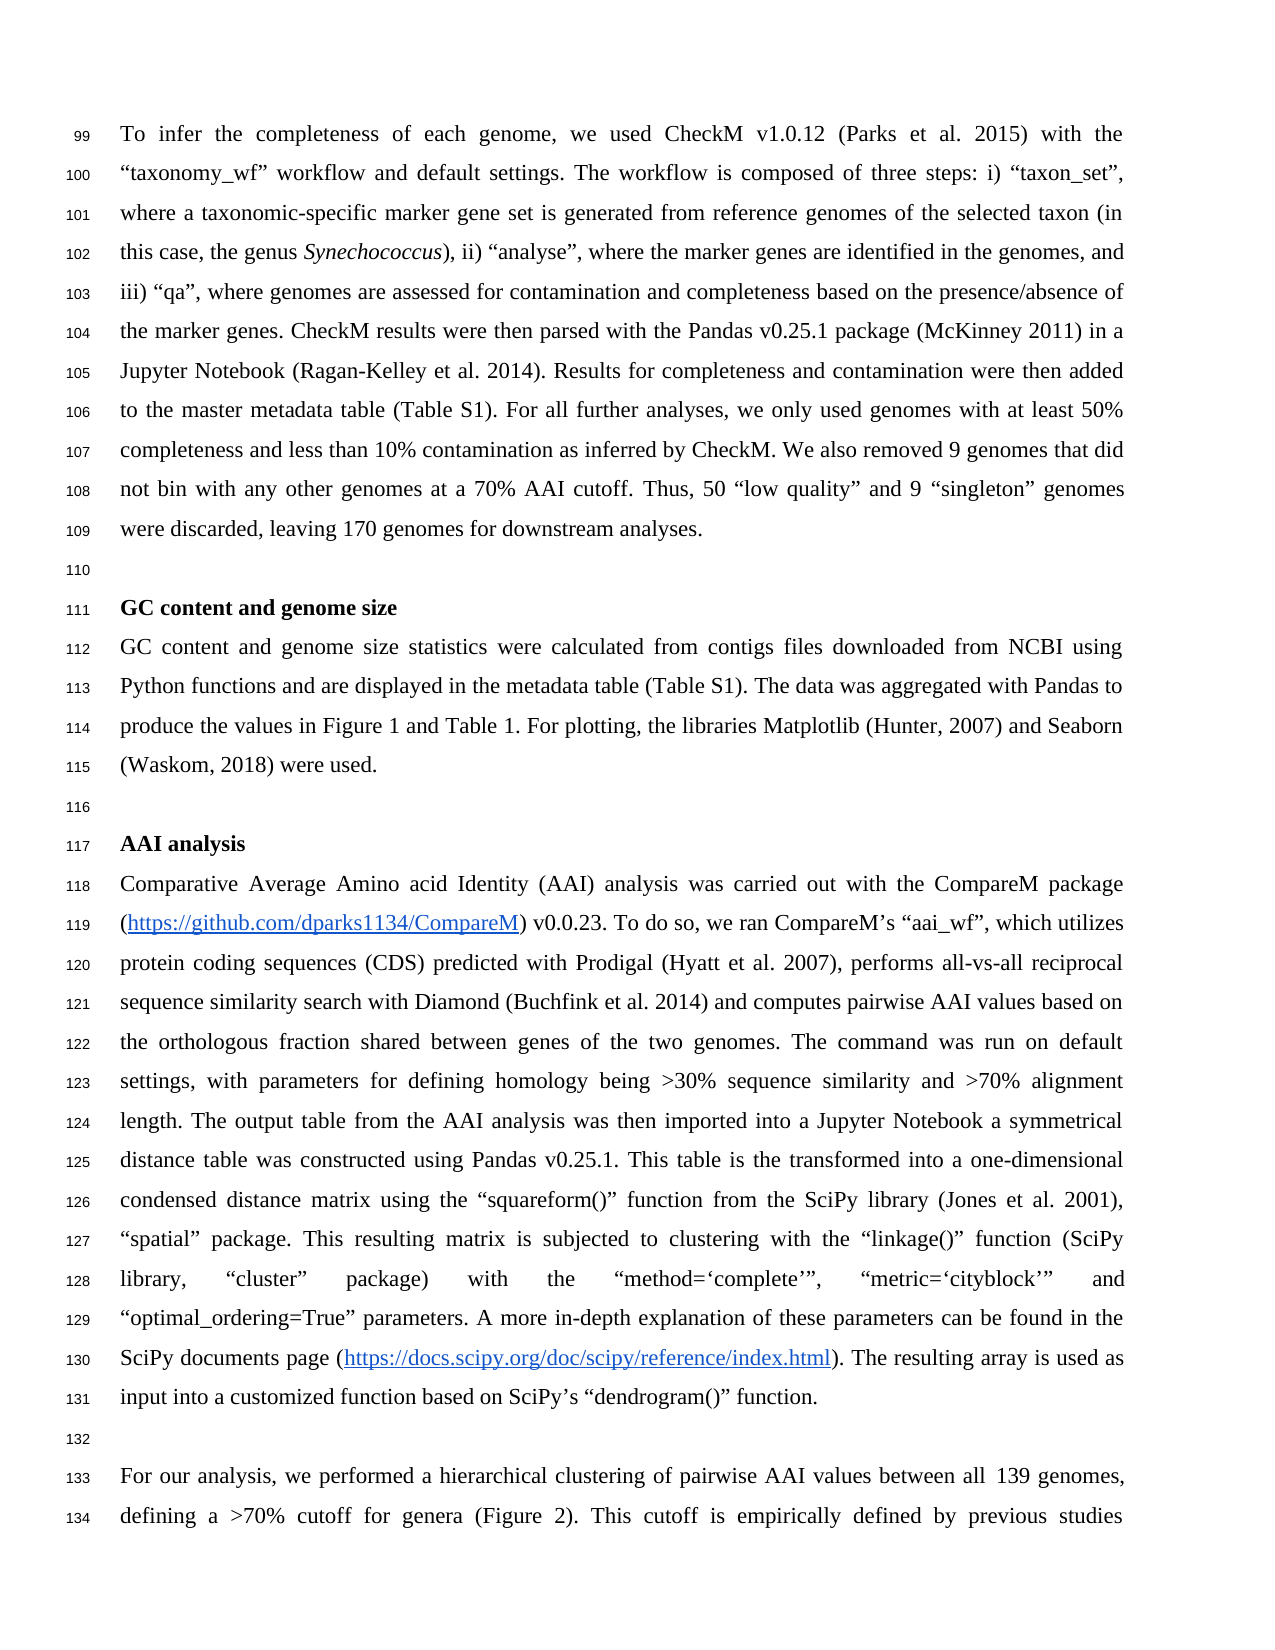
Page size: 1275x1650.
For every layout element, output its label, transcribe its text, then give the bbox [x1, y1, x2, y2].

text GC content and genome size statistics were calculated from contigs files downloaded from NCBI using Python functions and are displayed in the metadata table (Table S1). The data was aggregated with Pandas to produce the values in Figure 1 and Table 1. For plotting, the libraries Matplotlib (Hunter, 2007) and Seaborn (Waskom, 2018) were used. [120, 633, 1125, 778]
text GC content and genome size [120, 594, 1125, 620]
text To infer the completeness of each genome, we used CheckM v1.0.12 (Parks et al. 2015) with the “taxonomy_wf” workflow and default settings. The workflow is composed of three steps: i) “taxon_set”, where a taxonomic-specific marker gene set is generated from reference genomes of the selected taxon (in this case, the genus Synechococcus), ii) “analyse”, where the marker genes are identified in the genomes, and iii) “qa”, where genomes are assessed for contamination and completeness based on the presence/absence of the marker genes. CheckM results were then parsed with the Pandas v0.25.1 package (McKinney 2011) in a Jupyter Notebook (Ragan-Kelley et al. 2014). Results for completeness and contamination were then added to the master metadata table (Table S1). For all further analyses, we only used genomes with at least 50% completeness and less than 10% contamination as inferred by CheckM. We also removed 9 genomes that did not bin with any other genomes at a 70% AAI cutoff. Thus, 50 “low quality” and 9 “singleton” genomes were discarded, leaving 170 genomes for downstream analyses. [120, 120, 1125, 541]
text For our analysis, we performed a hierarchical clustering of pairwise AAI values between all 139 genomes, defining a >70% cutoff for genera (Figure 2). This cutoff is empirically defined by previous studies [120, 1462, 1125, 1528]
text AAI analysis [120, 831, 1125, 857]
text Comparative Average Amino acid Identity (AAI) analysis was carried out with the CompareM package (https://github.com/dparks1134/CompareM) v0.0.23. To do so, we ran CompareM’s “aai_wf”, which utilizes protein coding sequences (CDS) predicted with Prodigal (Hyatt et al. 2007), performs all-vs-all reciprocal sequence similarity search with Diamond (Buchfink et al. 2014) and computes pairwise AAI values based on the orthologous fraction shared between genes of the two genomes. The command was run on default settings, with parameters for defining homology being >30% sequence similarity and >70% alignment length. The output table from the AAI analysis was then imported into a Jupyter Notebook a symmetrical distance table was constructed using Pandas v0.25.1. This table is the transformed into a one-dimensional condensed distance matrix using the “squareform()” function from the SciPy library (Jones et al. 2001), “spatial” package. This resulting matrix is subjected to clustering with the “linkage()” function (SciPy library, “cluster” package) with the “method=‘complete’”, “metric=‘cityblock’” and “optimal_ordering=True” parameters. A more in-depth explanation of these parameters can be found in the SciPy documents page (https://docs.scipy.org/doc/scipy/reference/index.html). The resulting array is used as input into a customized function based on SciPy’s “dendrogram()” function. [120, 870, 1125, 1409]
